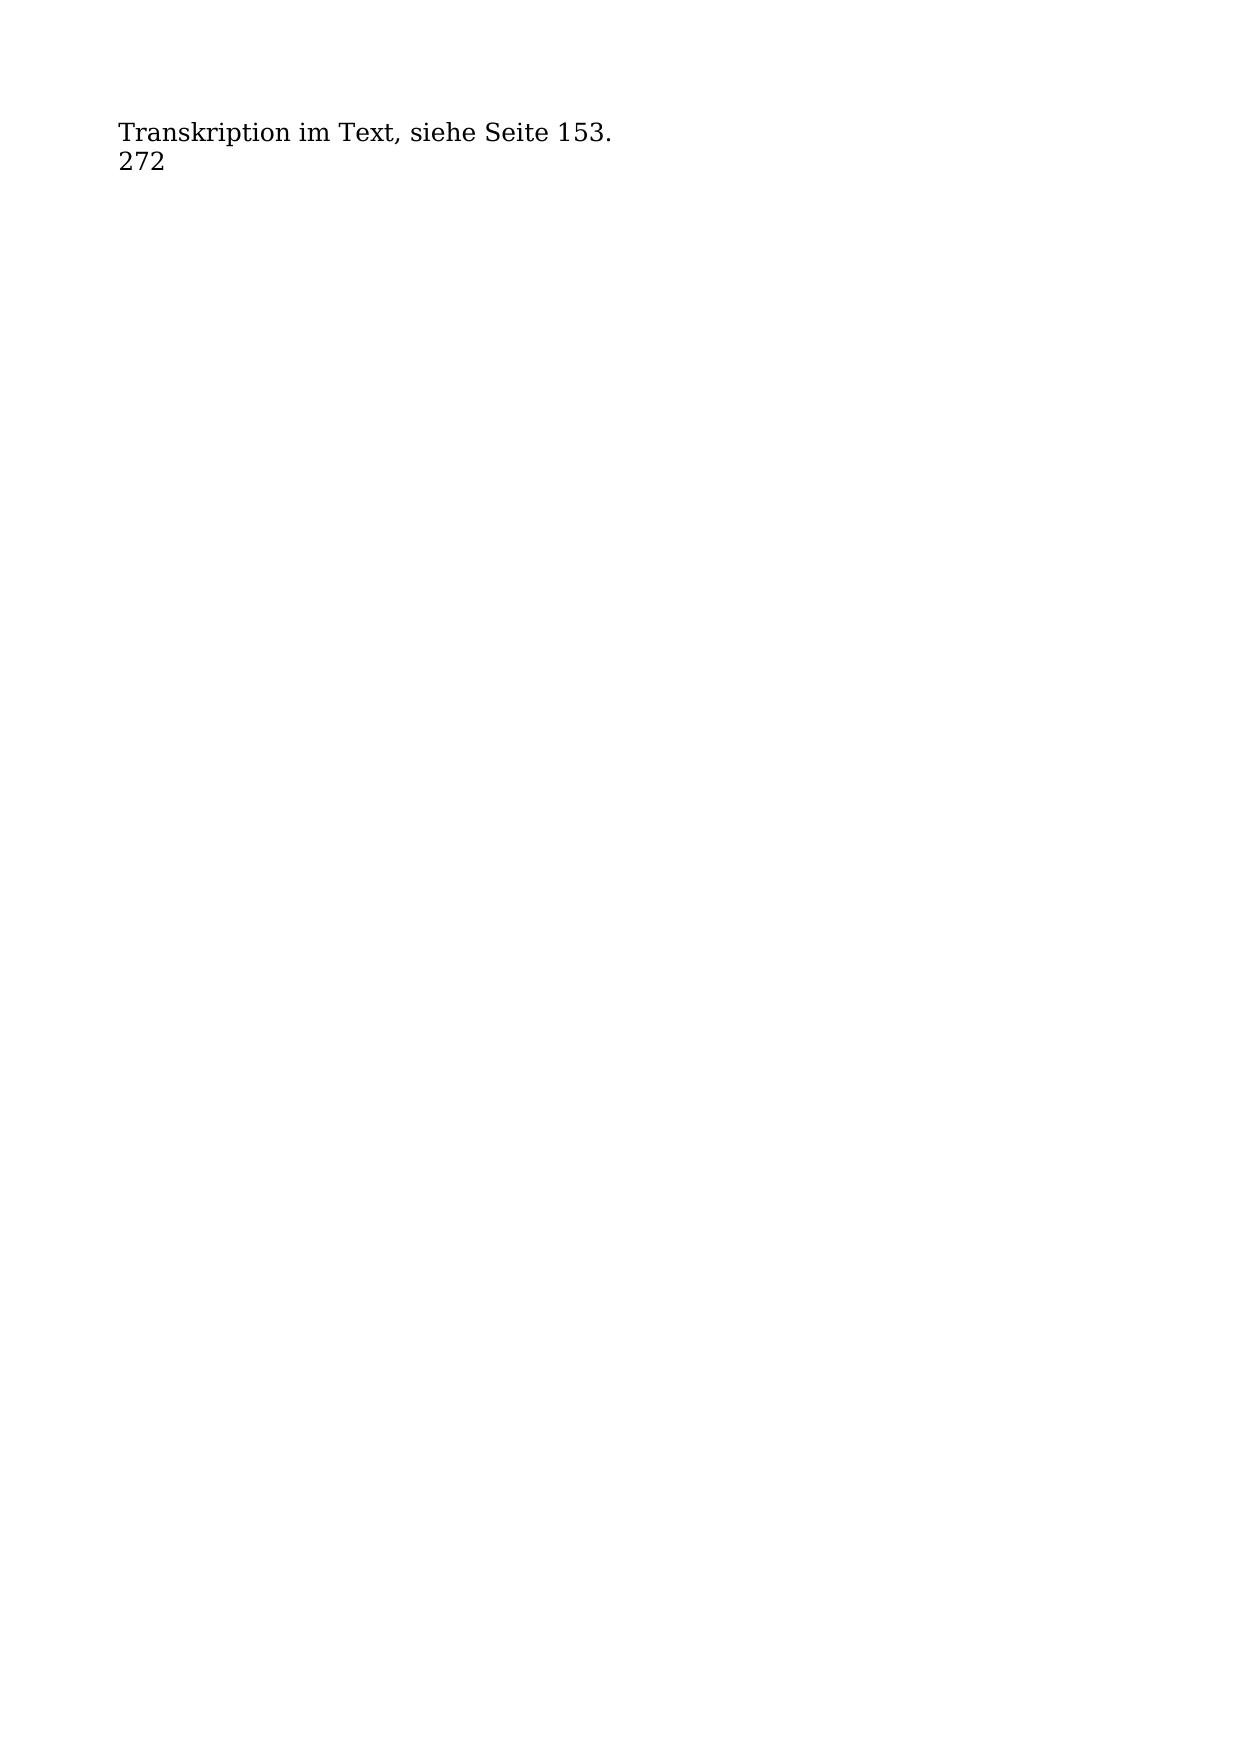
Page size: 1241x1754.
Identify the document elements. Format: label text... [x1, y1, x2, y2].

text 272 [118, 147, 1122, 176]
text Transkription im Text, siehe Seite 153. [118, 118, 1122, 147]
